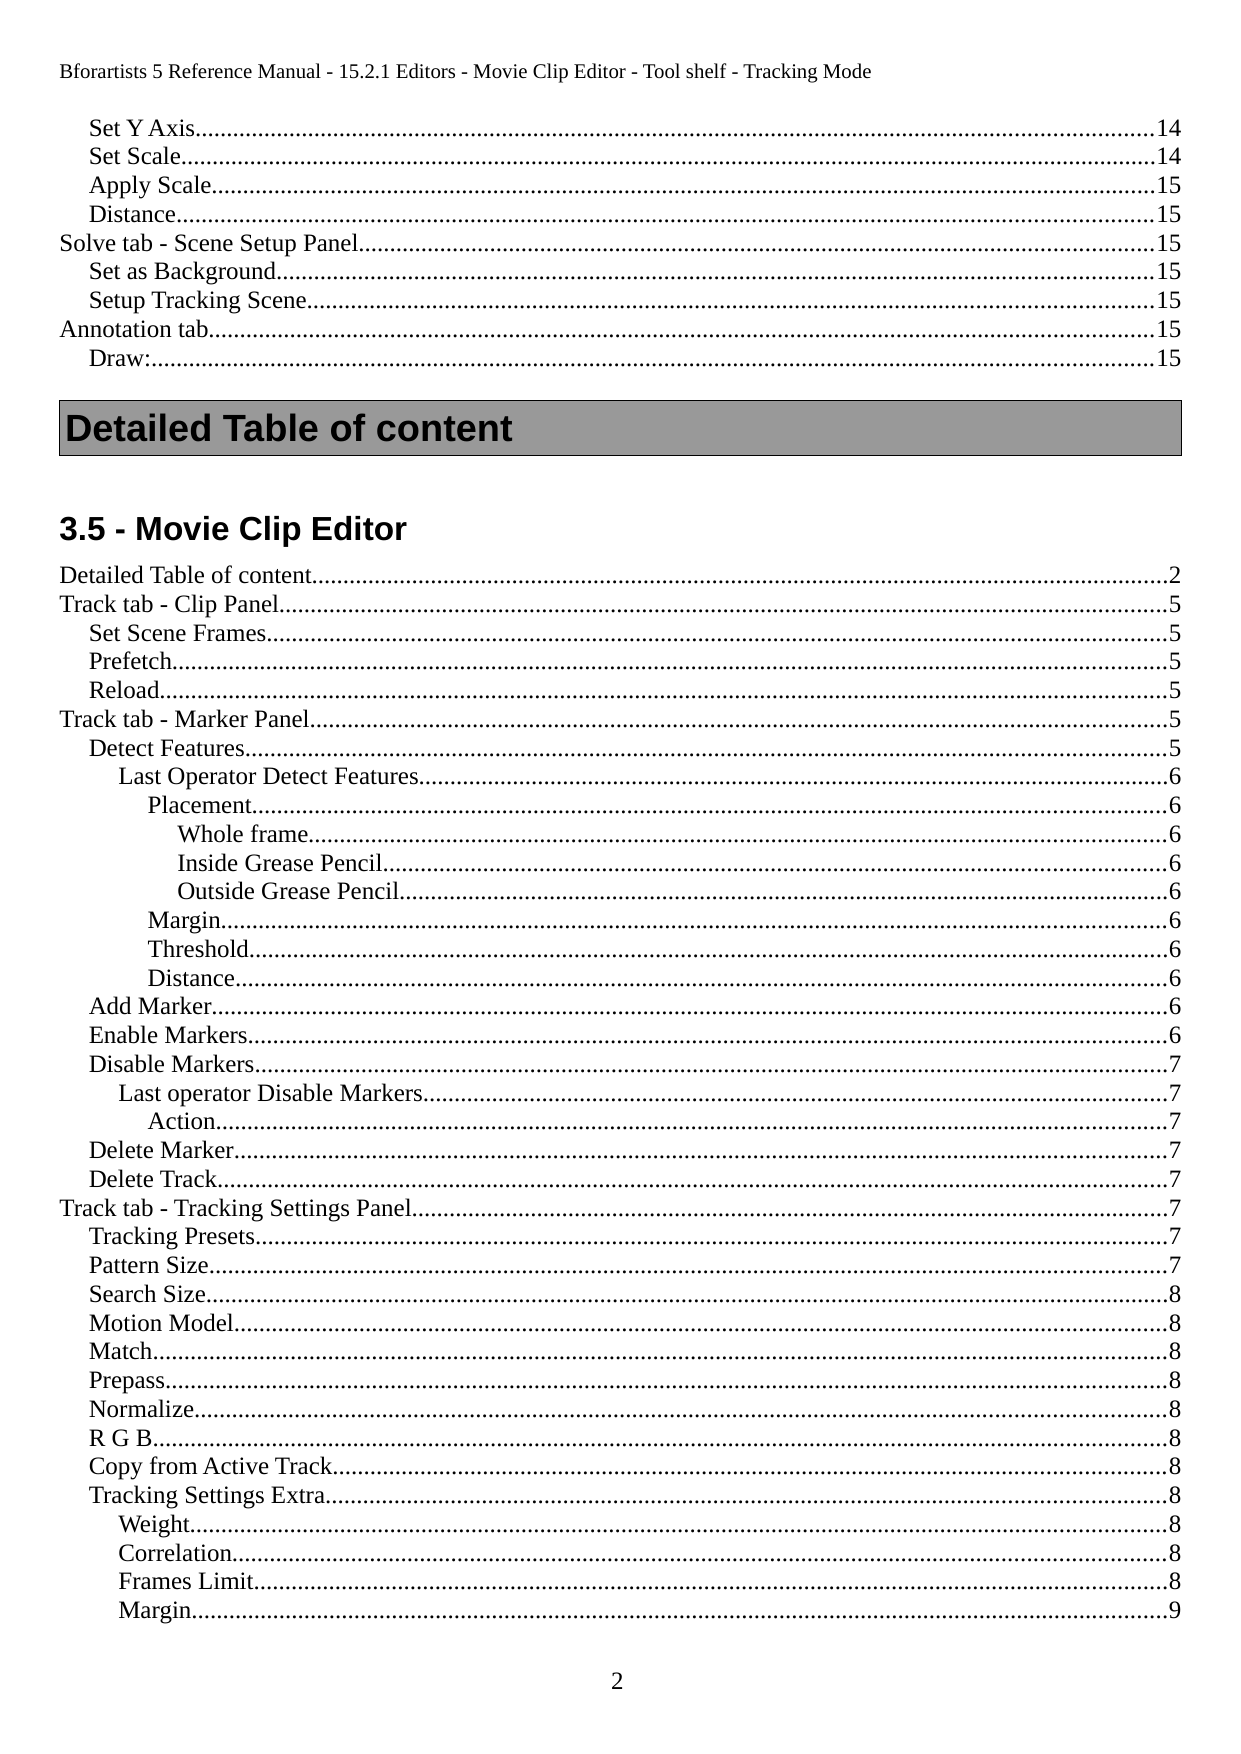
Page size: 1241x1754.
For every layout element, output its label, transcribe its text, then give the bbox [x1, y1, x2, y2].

text Detailed Table of content 2 [59, 560, 1181, 589]
text Placement 6 [147, 790, 1181, 819]
text Setup Tracking Scene 15 [88, 285, 1181, 314]
text Delete Track 7 [88, 1164, 1181, 1193]
text Threshold 6 [147, 934, 1181, 963]
text Tracking Settings Extra 8 [88, 1480, 1181, 1509]
text Prefetch 5 [88, 646, 1181, 675]
text Normalize 8 [88, 1394, 1181, 1423]
text Search Size 8 [88, 1279, 1181, 1308]
text Add Marker 6 [88, 991, 1181, 1020]
text Apply Scale 15 [88, 170, 1181, 199]
text Draw: 15 [88, 343, 1181, 371]
text Prepass 8 [88, 1365, 1181, 1394]
text R G B 8 [88, 1423, 1181, 1451]
text Set Scene Frames 5 [88, 618, 1181, 646]
text Annotation tab 15 [59, 314, 1181, 343]
text Distance 15 [88, 199, 1181, 228]
text Frames Limit 8 [118, 1566, 1181, 1595]
text Match 8 [88, 1336, 1181, 1365]
text Action 7 [147, 1106, 1181, 1135]
text Inside Grease Pencil 6 [177, 848, 1181, 876]
text Detect Features 5 [88, 733, 1181, 761]
subtitle 3.5 - Movie Clip Editor [59, 509, 1181, 548]
text Pattern Size 7 [88, 1250, 1181, 1279]
text Set Scale 14 [88, 141, 1181, 170]
text Outside Grease Pencil 6 [177, 876, 1181, 905]
text Copy from Active Track 8 [88, 1451, 1181, 1480]
text Motion Model 8 [88, 1308, 1181, 1336]
text Tracking Presets 7 [88, 1221, 1181, 1250]
text Set as Background 15 [88, 256, 1181, 285]
text Disable Markers 7 [88, 1049, 1181, 1078]
text Whole frame 6 [177, 819, 1181, 848]
text Correlation 8 [118, 1538, 1181, 1566]
table_header Detailed Table of content [60, 401, 1181, 455]
text Track tab - Marker Panel 5 [59, 704, 1181, 733]
text Margin 6 [147, 905, 1181, 934]
text Margin 9 [118, 1595, 1181, 1624]
text Last operator Disable Markers 7 [118, 1078, 1181, 1106]
text Solve tab - Scene Setup Panel 15 [59, 228, 1181, 256]
text Last Operator Detect Features 6 [118, 761, 1181, 790]
text Reload 5 [88, 675, 1181, 704]
text Set Y Axis 14 [88, 113, 1181, 141]
text Delete Marker 7 [88, 1135, 1181, 1164]
text Distance 6 [147, 963, 1181, 991]
text Track tab - Clip Panel 5 [59, 589, 1181, 618]
text Enable Markers 6 [88, 1020, 1181, 1049]
text Track tab - Tracking Settings Panel 7 [59, 1193, 1181, 1221]
text Weight 8 [118, 1509, 1181, 1538]
